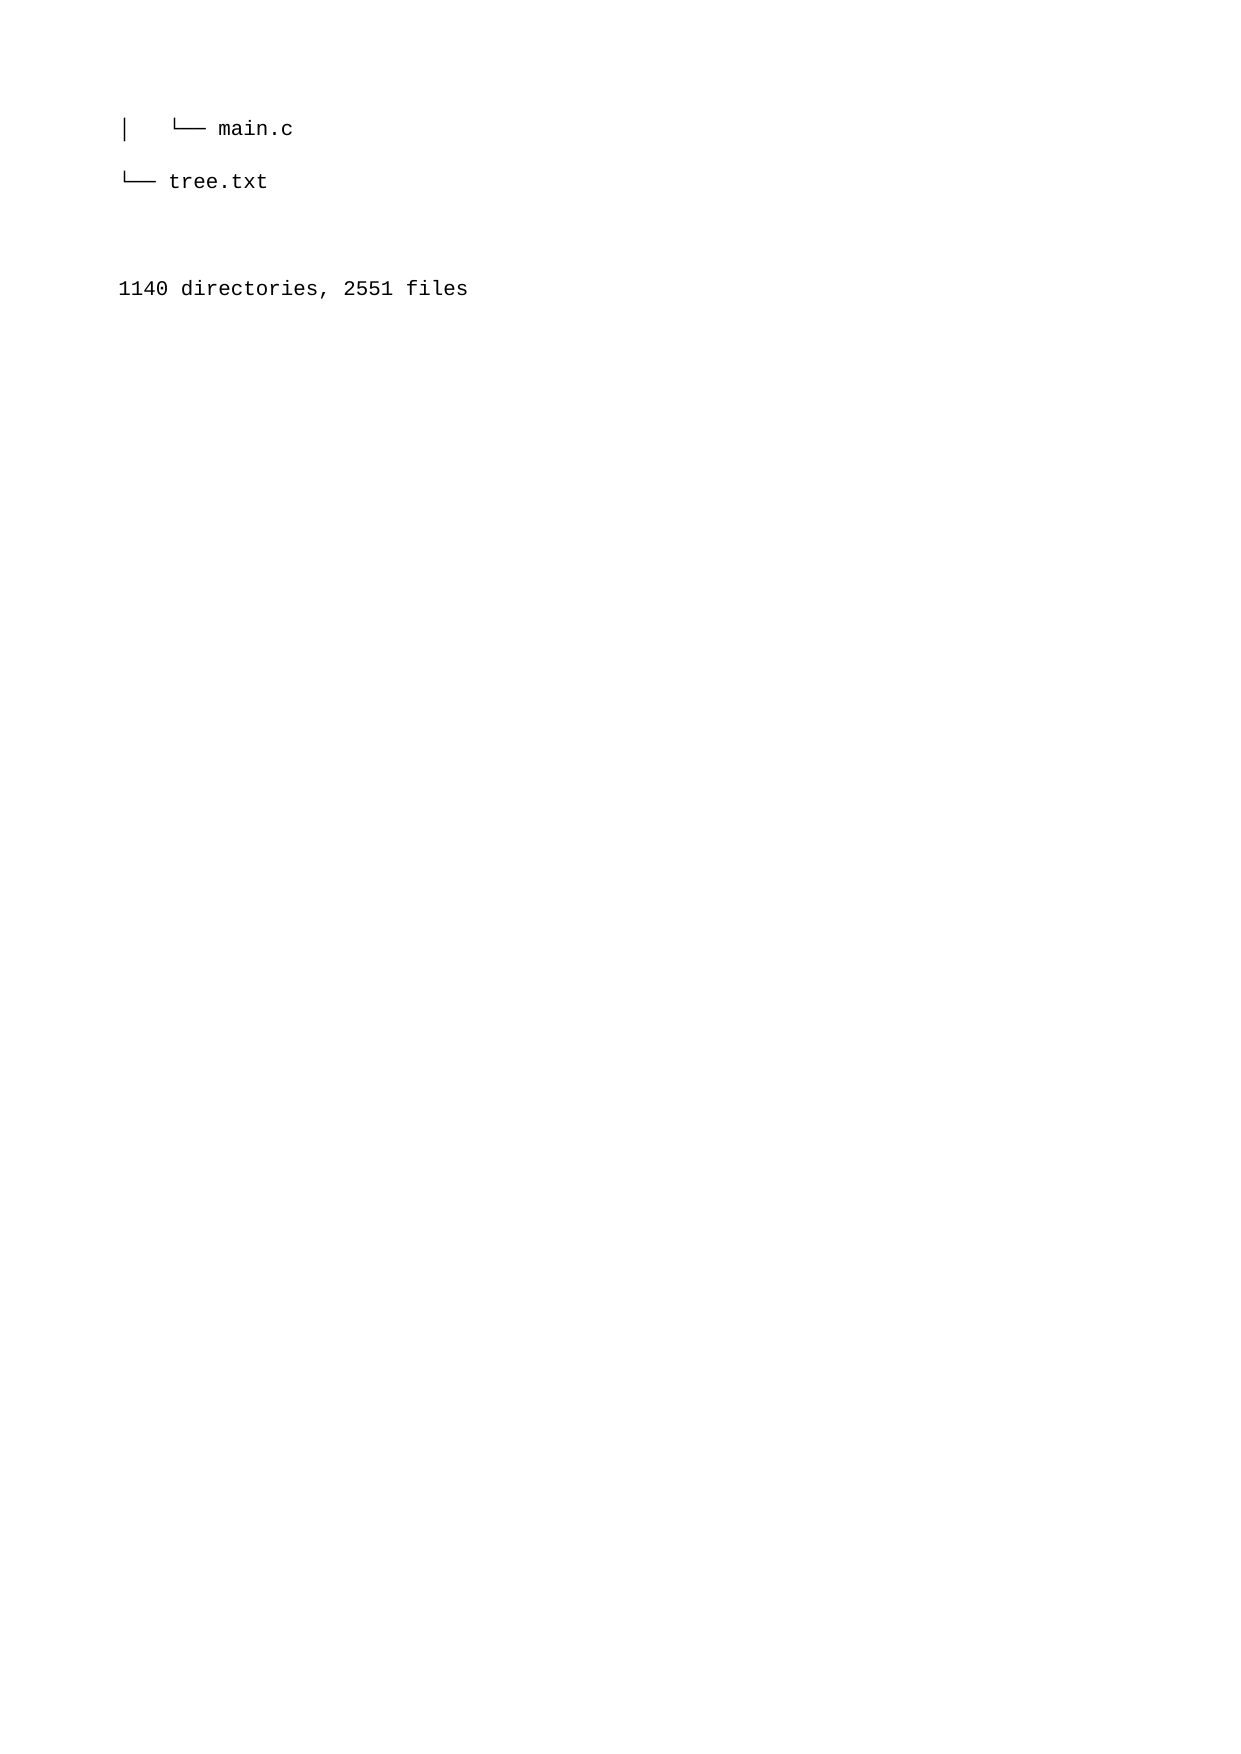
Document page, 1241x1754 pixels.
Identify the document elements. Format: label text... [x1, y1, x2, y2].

text │ └── main.c [118, 118, 1122, 142]
text 1140 directories, 2551 files [118, 277, 1122, 301]
text └── tree.txt [118, 171, 1122, 195]
